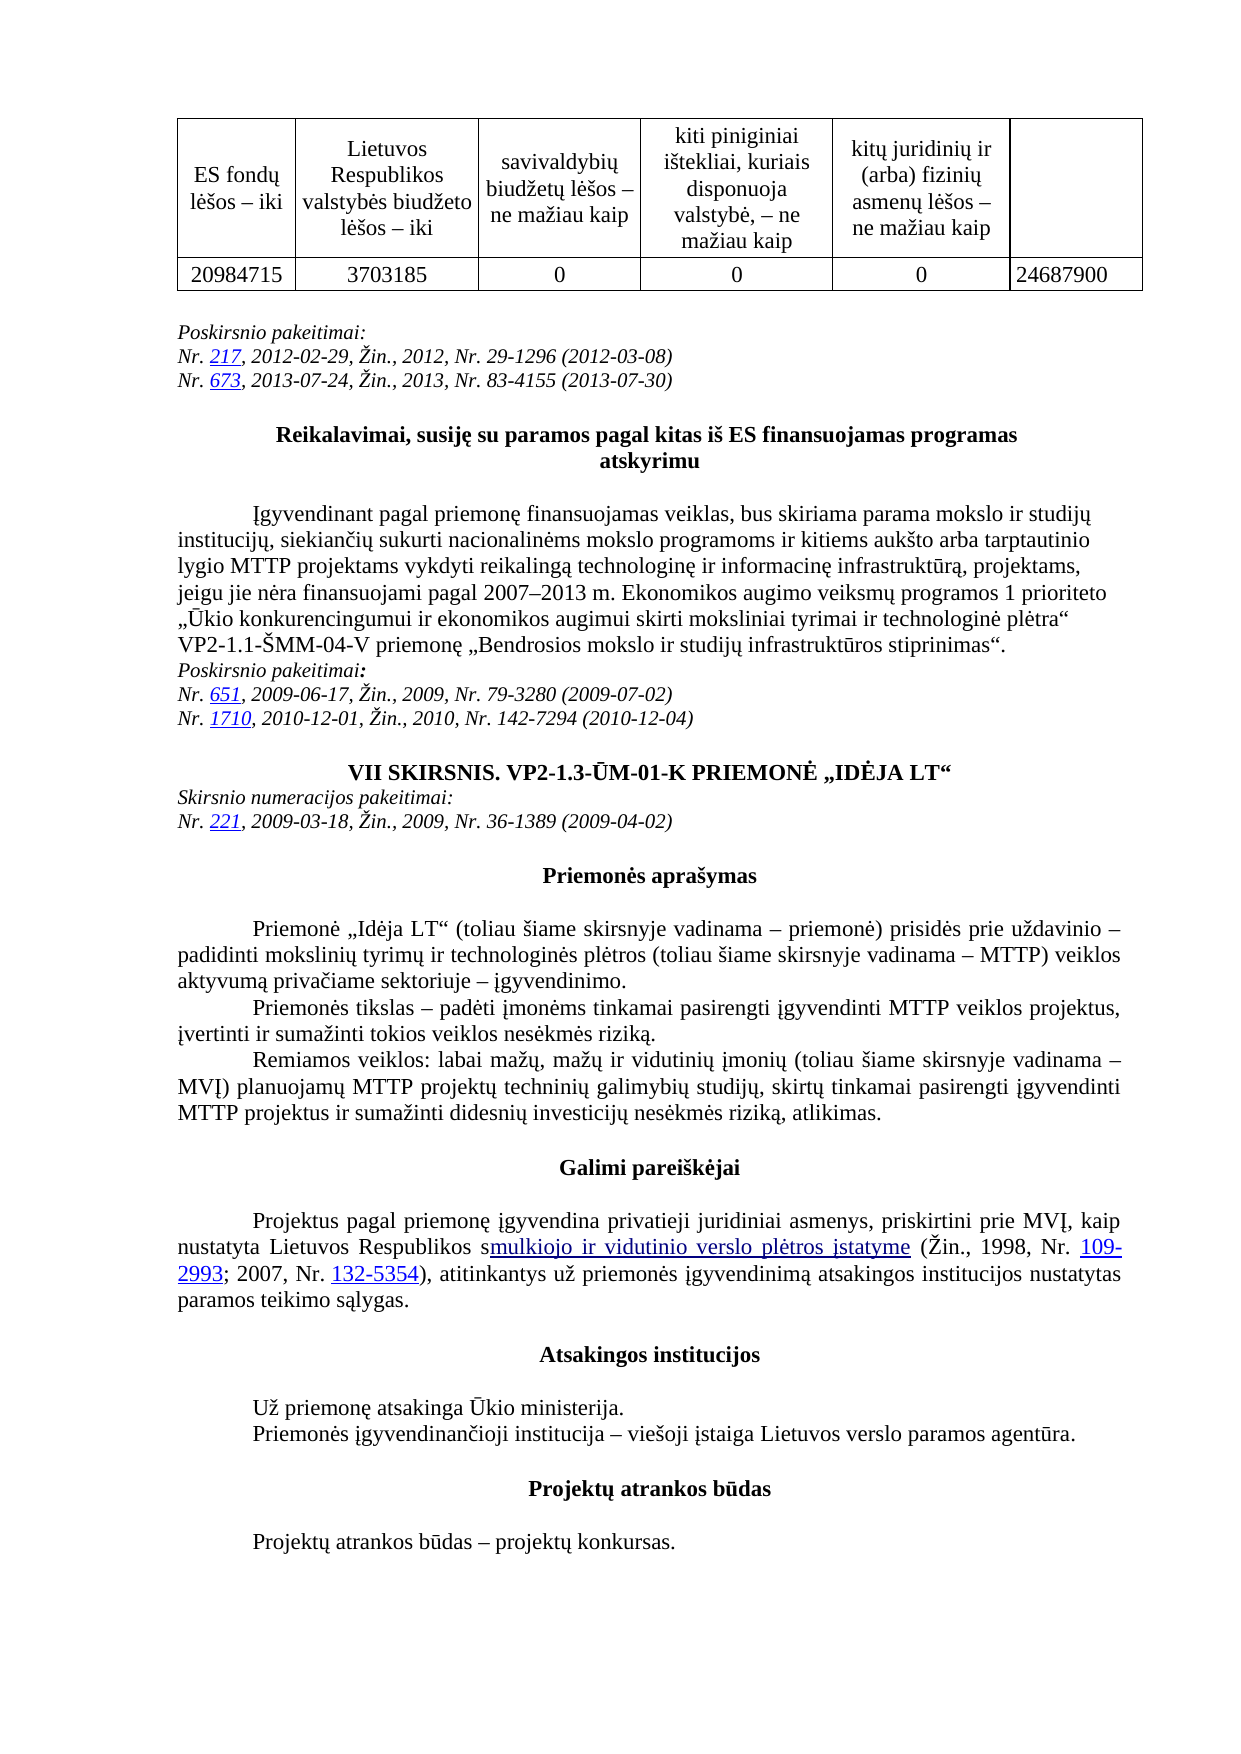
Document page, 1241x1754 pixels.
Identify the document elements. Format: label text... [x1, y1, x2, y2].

text Projektus pagal priemonę įgyvendina privatieji juridiniai asmenys, priskirtini prie MVĮ, kaip nustatyta Lietuvos Respublikos smulkiojo ir vidutinio verslo plėtros įstatyme (Žin., 1998, Nr. 109-2993; 2007, Nr. 132-5354), atitinkantys už priemonės įgyvendinimą atsakingos institucijos nustatytas paramos teikimo sąlygas. [177, 1207, 1122, 1312]
text Reikalavimai, susiję su paramos pagal kitas iš ES finansuojamas programas atskyrimu [177, 421, 1122, 473]
text Galimi pareiškėjai [177, 1154, 1122, 1181]
text Poskirsnio pakeitimai: [177, 658, 1122, 682]
text Įgyvendinant pagal priemonę finansuojamas veiklas, bus skiriama parama mokslo ir studijų institucijų, siekiančių sukurti nacionalinėms mokslo programoms ir kitiems aukšto arba tarptautinio lygio MTTP projektams vykdyti reikalingą technologinę ir informacinę infrastruktūrą, projektams, jeigu jie nėra finansuojami pagal 2007–2013 m. Ekonomikos augimo veiksmų programos 1 prioriteto „Ūkio konkurencingumui ir ekonomikos augimui skirti moksliniai tyrimai ir technologinė plėtra“ VP2-1.1-ŠMM-04-V priemonę „Bendrosios mokslo ir studijų infrastruktūros stiprinimas“. [177, 500, 1122, 658]
table_cell kiti piniginiai ištekliai, kuriais disponuoja valstybė, – ne mažiau kaip [641, 119, 832, 257]
table_cell savivaldybių biudžetų lėšos – ne mažiau kaip [479, 119, 640, 257]
table_cell 0 [641, 258, 832, 290]
text Priemonės aprašymas [177, 862, 1122, 888]
table_cell 24687900 [1011, 258, 1142, 290]
text Nr. 673, 2013-07-24, Žin., 2013, Nr. 83-4155 (2013-07-30) [177, 368, 1122, 392]
text Remiamos veiklos: labai mažų, mažų ir vidutinių įmonių (toliau šiame skirsnyje vadinama – MVĮ) planuojamų MTTP projektų techninių galimybių studijų, skirtų tinkamai pasirengti įgyvendinti MTTP projektus ir sumažinti didesnių investicijų nesėkmės riziką, atlikimas. [177, 1047, 1122, 1126]
text Nr. 221, 2009-03-18, Žin., 2009, Nr. 36-1389 (2009-04-02) [177, 809, 1122, 833]
table_cell 3703185 [296, 258, 478, 290]
text VII SkIRSNIS. VP2-1.3-ŪM-01-K priemonė „Idėja LT“ [177, 759, 1122, 785]
table_cell kitų juridinių ir (arba) fizinių asmenų lėšos – ne mažiau kaip [833, 119, 1009, 257]
text Poskirsnio pakeitimai: [177, 320, 1122, 344]
table_cell 0 [833, 258, 1009, 290]
table_cell ES fondų lėšos – iki [178, 119, 295, 257]
text Nr. 217, 2012-02-29, Žin., 2012, Nr. 29-1296 (2012-03-08) [177, 344, 1122, 368]
text Priemonės tikslas – padėti įmonėms tinkamai pasirengti įgyvendinti MTTP veiklos projektus, įvertinti ir sumažinti tokios veiklos nesėkmės riziką. [177, 994, 1122, 1047]
text Skirsnio numeracijos pakeitimai: [177, 785, 1122, 809]
table_cell 0 [479, 258, 640, 290]
text Už priemonę atsakinga Ūkio ministerija. [177, 1394, 1122, 1420]
text Projektų atrankos būdas – projektų konkursas. [177, 1528, 1122, 1554]
table_header [1011, 119, 1142, 257]
text Atsakingos institucijos [177, 1341, 1122, 1368]
text Nr. 1710, 2010-12-01, Žin., 2010, Nr. 142-7294 (2010-12-04) [177, 706, 1122, 730]
table_cell Lietuvos Respublikos valstybės biudžeto lėšos – iki [296, 119, 478, 257]
text Projektų atrankos būdas [177, 1475, 1122, 1502]
text Priemonė „Idėja LT“ (toliau šiame skirsnyje vadinama – priemonė) prisidės prie uždavinio – padidinti mokslinių tyrimų ir technologinės plėtros (toliau šiame skirsnyje vadinama – MTTP) veiklos aktyvumą privačiame sektoriuje – įgyvendinimo. [177, 915, 1122, 994]
text Nr. 651, 2009-06-17, Žin., 2009, Nr. 79-3280 (2009-07-02) [177, 682, 1122, 706]
text Priemonės įgyvendinančioji institucija – viešoji įstaiga Lietuvos verslo paramos agentūra. [177, 1420, 1122, 1447]
table_cell 20984715 [178, 258, 295, 290]
